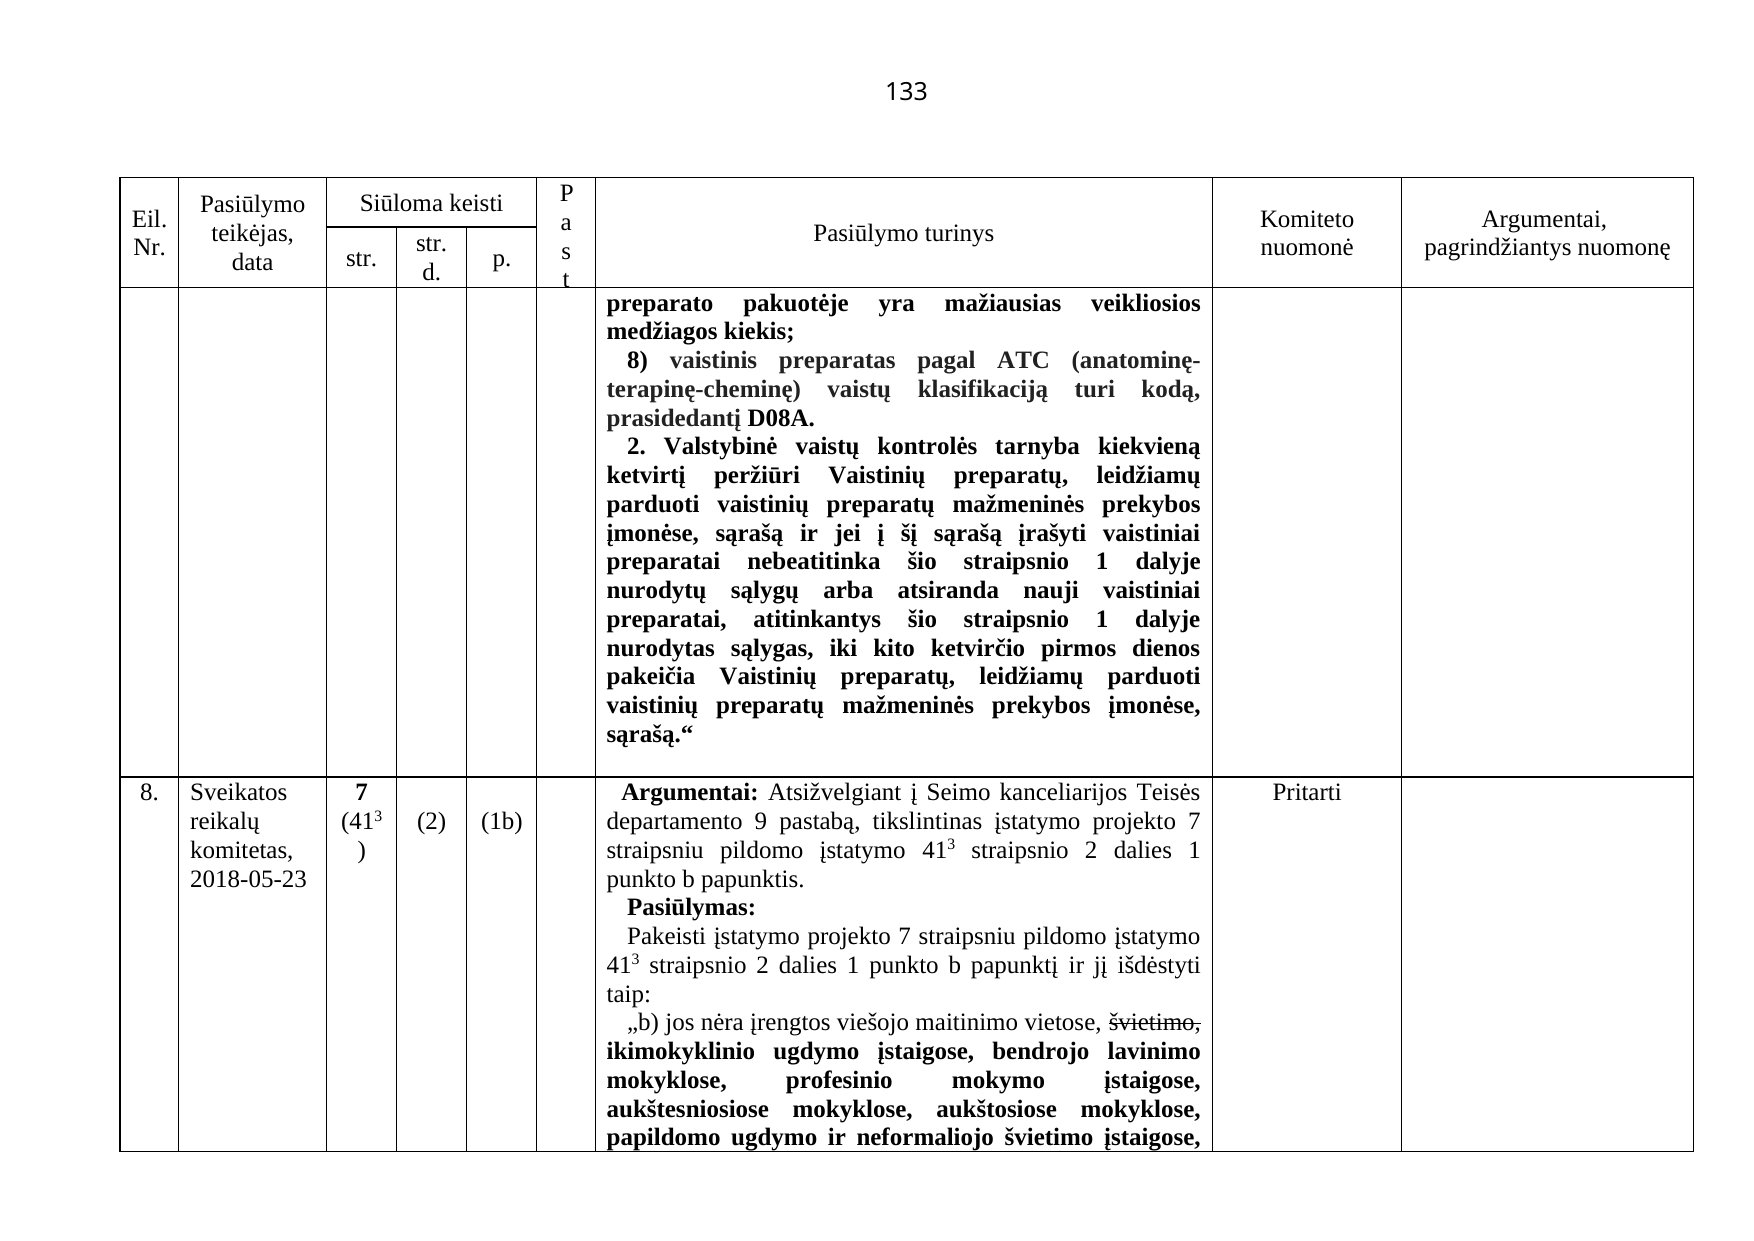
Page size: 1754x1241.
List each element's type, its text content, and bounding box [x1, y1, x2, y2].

table_cell (1b) [467, 778, 536, 1151]
table_header Pastabos [537, 178, 595, 287]
table_cell str. d. [397, 228, 466, 287]
table_cell p. [467, 228, 536, 287]
table_cell (2) [397, 778, 466, 1151]
table_header Siūloma keisti [327, 178, 536, 226]
table_cell [537, 288, 595, 776]
table_cell Sveikatos reikalų komitetas, 2018-05-23 [179, 778, 326, 1151]
table_header Pasiūlymo teikėjas, data [179, 178, 326, 287]
table_cell Argumentai: Atsižvelgiant į Seimo kanceliarijos Teisės departamento 9 pastabą, tikslintinas įstatymo projekto 7 straipsniu pildomo įstatymo 413 straipsnio 2 dalies 1 punkto b papunktis. Pasiūlymas: Pakeisti įstatymo projekto 7 straipsniu pildomo įstatymo 413 straipsnio 2 dalies 1 punkto b papunktį ir jį išdėstyti taip: „b) jos nėra įrengtos viešojo maitinimo vietose, švietimo, ikimokyklinio ugdymo įstaigose, bendrojo lavinimo mokyklose, profesinio mokymo įstaigose, aukštesniosiose mokyklose, aukštosiose mokyklose, papildomo ugdymo ir neformaliojo švietimo įstaigose, [596, 778, 1212, 1151]
table_cell 7 (413) [327, 778, 396, 1151]
table_cell str. [327, 228, 396, 287]
table_header Eil. Nr. [121, 178, 178, 287]
table_cell [1213, 288, 1401, 776]
table_cell [397, 288, 466, 776]
table_header Argumentai, pagrindžiantys nuomonę [1402, 178, 1693, 287]
table_cell [537, 778, 595, 1151]
table_header Komiteto nuomonė [1213, 178, 1401, 287]
table_cell [121, 288, 178, 776]
table_cell [327, 288, 396, 776]
table_cell preparato pakuotėje yra mažiausias veikliosios medžiagos kiekis; 8) vaistinis preparatas pagal ATC (anatominę-terapinę-cheminę) vaistų klasifikaciją turi kodą, prasidedantį D08A. 2. Valstybinė vaistų kontrolės tarnyba kiekvieną ketvirtį peržiūri Vaistinių preparatų, leidžiamų parduoti vaistinių preparatų mažmeninės prekybos įmonėse, sąrašą ir jei į šį sąrašą įrašyti vaistiniai preparatai nebeatitinka šio straipsnio 1 dalyje nurodytų sąlygų arba atsiranda nauji vaistiniai preparatai, atitinkantys šio straipsnio 1 dalyje nurodytas sąlygas, iki kito ketvirčio pirmos dienos pakeičia Vaistinių preparatų, leidžiamų parduoti vaistinių preparatų mažmeninės prekybos įmonėse, sąrašą.“ [596, 288, 1212, 776]
table_cell 8. [121, 778, 178, 1151]
table_cell [467, 288, 536, 776]
table_cell [1402, 778, 1693, 1151]
table_cell Pritarti [1213, 778, 1401, 1151]
table_cell [1402, 288, 1693, 776]
table_header Pasiūlymo turinys [596, 178, 1212, 287]
table_cell [179, 288, 326, 776]
